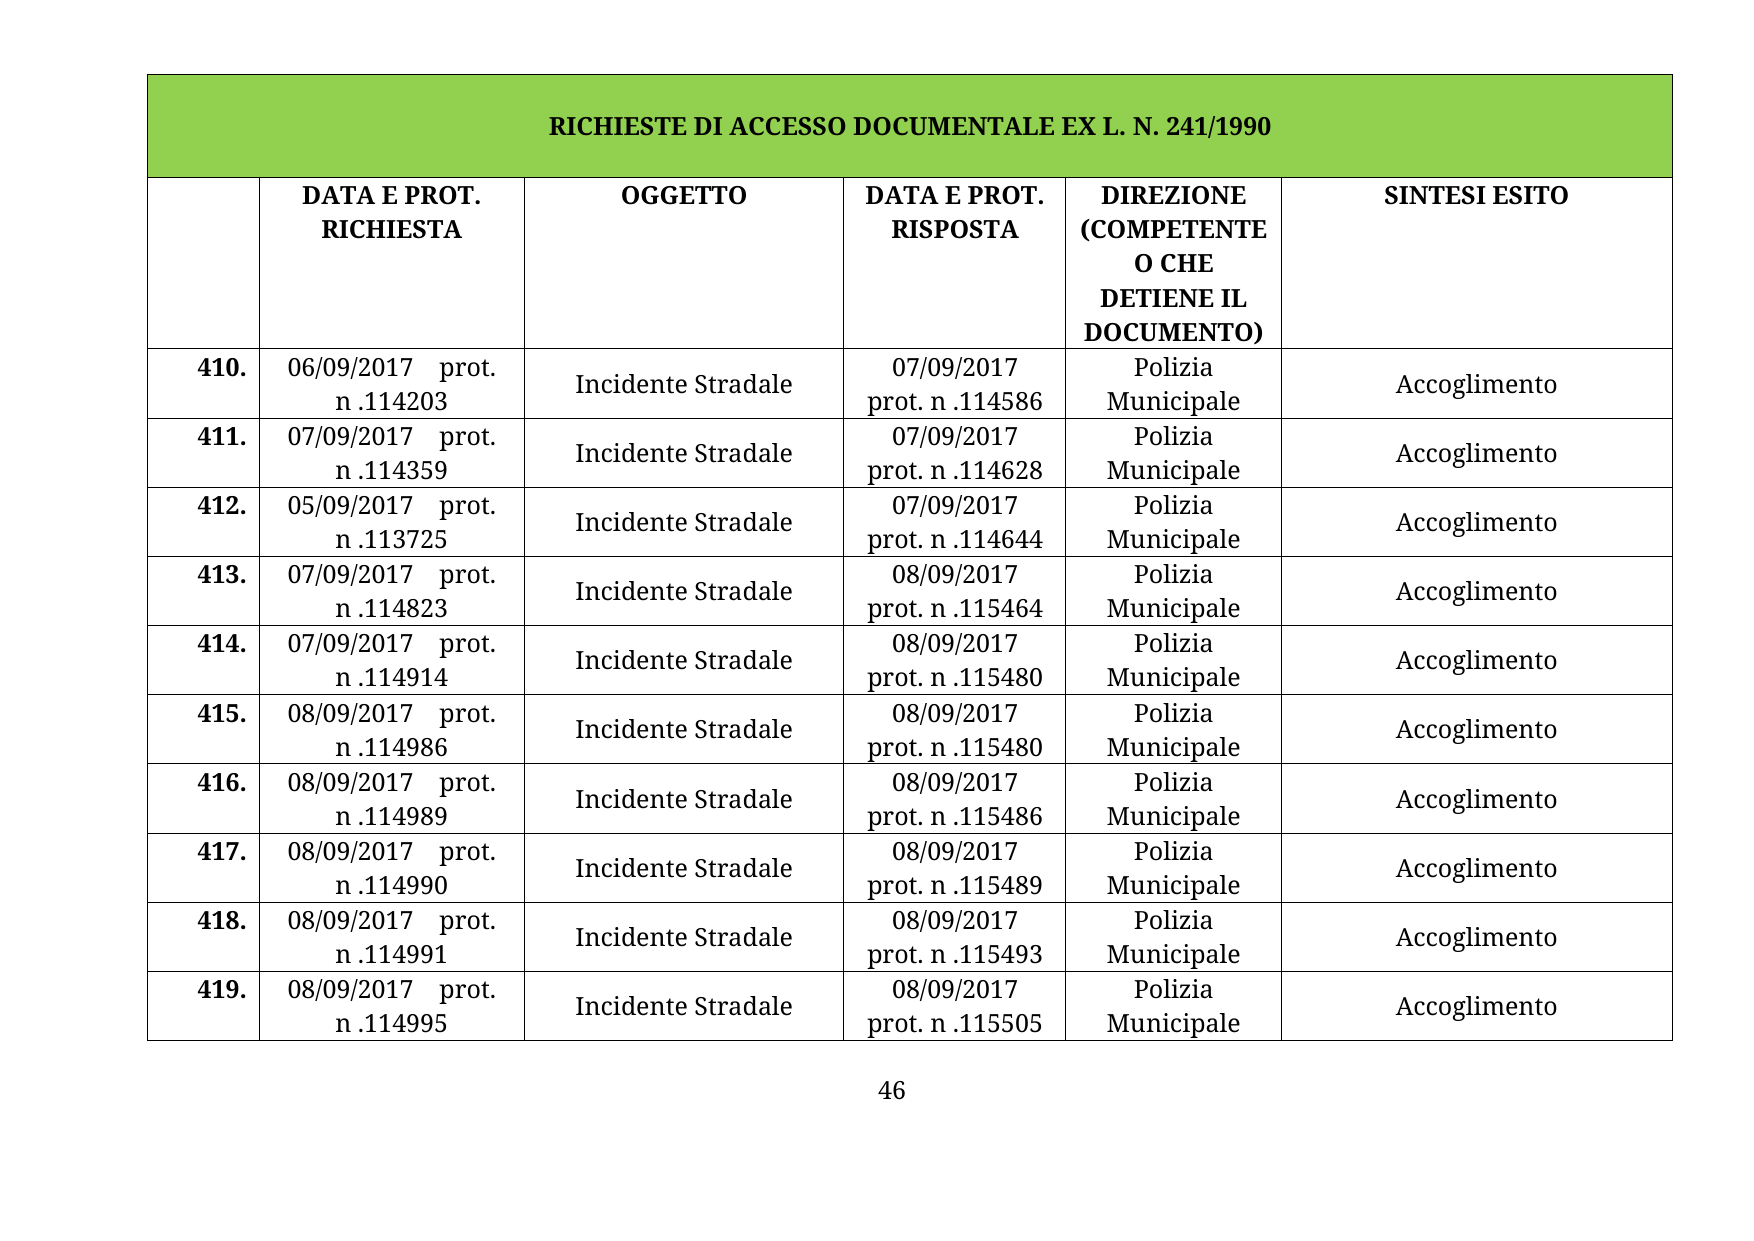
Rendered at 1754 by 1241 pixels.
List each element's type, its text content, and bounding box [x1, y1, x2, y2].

table_cell [148, 972, 259, 1040]
table_cell Incidente Stradale [525, 626, 843, 694]
table_cell 08/09/2017 prot. n .114995 [260, 972, 524, 1040]
table_cell Accoglimento [1282, 764, 1672, 832]
table_cell Accoglimento [1282, 419, 1672, 487]
table_cell [148, 626, 259, 694]
table_cell Accoglimento [1282, 349, 1672, 417]
table_cell 08/09/2017 prot. n .114989 [260, 764, 524, 832]
table_header RICHIESTE DI ACCESSO DOCUMENTALE EX L. N. 241/1990 [148, 75, 1672, 177]
table_cell 07/09/2017 prot. n .114914 [260, 626, 524, 694]
table_cell 08/09/2017 prot. n .115505 [844, 972, 1065, 1040]
table_cell Accoglimento [1282, 834, 1672, 902]
table_cell 07/09/2017 prot. n .114628 [844, 419, 1065, 487]
table_cell Polizia Municipale [1066, 349, 1281, 417]
table_cell [148, 903, 259, 971]
table_cell 07/09/2017 prot. n .114644 [844, 488, 1065, 556]
table_cell 08/09/2017 prot. n .115480 [844, 695, 1065, 763]
table_cell [148, 764, 259, 832]
table_cell 08/09/2017 prot. n .115464 [844, 557, 1065, 625]
table_cell Incidente Stradale [525, 764, 843, 832]
table_cell 08/09/2017 prot. n .115489 [844, 834, 1065, 902]
table_cell DATA E PROT. RICHIESTA [260, 178, 524, 348]
table_cell DATA E PROT. RISPOSTA [844, 178, 1065, 348]
table_cell Accoglimento [1282, 695, 1672, 763]
table_cell 08/09/2017 prot. n .115486 [844, 764, 1065, 832]
table_cell [148, 419, 259, 487]
table_cell DIREZIONE (COMPETENTE O CHE DETIENE IL DOCUMENTO) [1066, 178, 1281, 348]
table_cell 07/09/2017 prot. n .114359 [260, 419, 524, 487]
table_cell Accoglimento [1282, 557, 1672, 625]
table_cell Incidente Stradale [525, 972, 843, 1040]
table_cell Polizia Municipale [1066, 419, 1281, 487]
table_cell 08/09/2017 prot. n .115493 [844, 903, 1065, 971]
table_cell 06/09/2017 prot. n .114203 [260, 349, 524, 417]
table_cell Incidente Stradale [525, 834, 843, 902]
table_cell SINTESI ESITO [1282, 178, 1672, 348]
table_cell Polizia Municipale [1066, 626, 1281, 694]
table_cell Incidente Stradale [525, 557, 843, 625]
table_cell 05/09/2017 prot. n .113725 [260, 488, 524, 556]
table_cell 08/09/2017 prot. n .115480 [844, 626, 1065, 694]
table_cell OGGETTO [525, 178, 843, 348]
table_cell 08/09/2017 prot. n .114986 [260, 695, 524, 763]
table_cell Accoglimento [1282, 626, 1672, 694]
table_cell Polizia Municipale [1066, 903, 1281, 971]
table_cell [148, 178, 259, 348]
table_cell Polizia Municipale [1066, 488, 1281, 556]
table_cell 07/09/2017 prot. n .114586 [844, 349, 1065, 417]
table_cell Accoglimento [1282, 488, 1672, 556]
table_cell Incidente Stradale [525, 695, 843, 763]
table_cell Accoglimento [1282, 972, 1672, 1040]
table_cell Polizia Municipale [1066, 834, 1281, 902]
table_cell 07/09/2017 prot. n .114823 [260, 557, 524, 625]
table_cell Incidente Stradale [525, 419, 843, 487]
table_cell [148, 834, 259, 902]
table_cell Polizia Municipale [1066, 695, 1281, 763]
table_cell [148, 349, 259, 417]
table_cell [148, 557, 259, 625]
table_cell 08/09/2017 prot. n .114990 [260, 834, 524, 902]
table_cell Accoglimento [1282, 903, 1672, 971]
table_cell [148, 695, 259, 763]
table_cell Polizia Municipale [1066, 557, 1281, 625]
table_cell Polizia Municipale [1066, 764, 1281, 832]
table_cell Polizia Municipale [1066, 972, 1281, 1040]
table_cell Incidente Stradale [525, 349, 843, 417]
table_cell 08/09/2017 prot. n .114991 [260, 903, 524, 971]
table_cell Incidente Stradale [525, 488, 843, 556]
table_cell [148, 488, 259, 556]
table_cell Incidente Stradale [525, 903, 843, 971]
